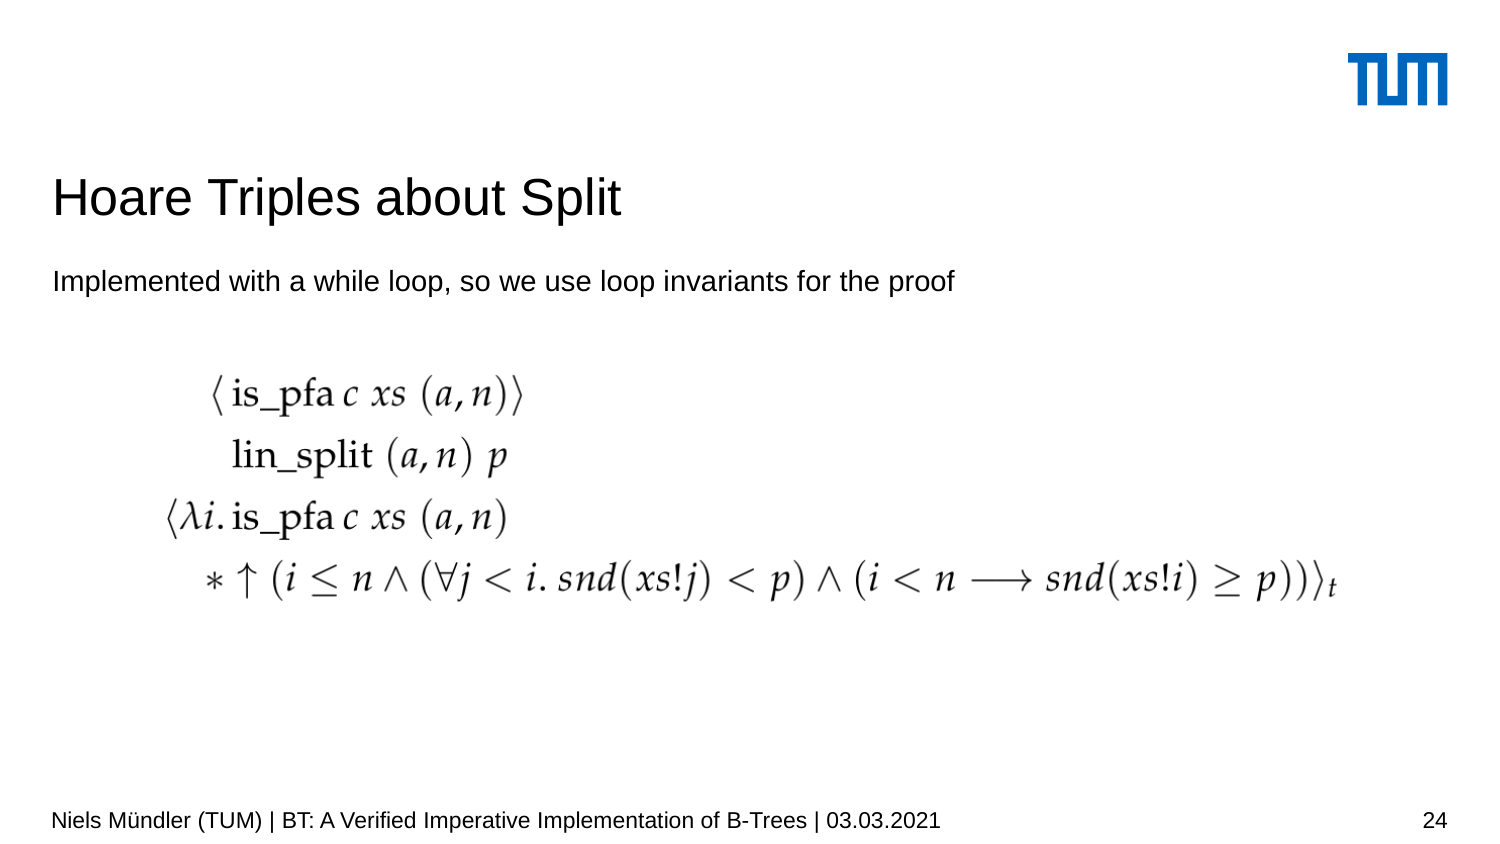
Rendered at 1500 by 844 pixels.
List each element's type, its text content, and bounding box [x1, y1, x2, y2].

list Implemented with a while loop, so we use loop invariants for the proof [52, 262, 1449, 771]
title Hoare Triples about Split [52, 159, 1449, 227]
picture [153, 354, 1359, 630]
